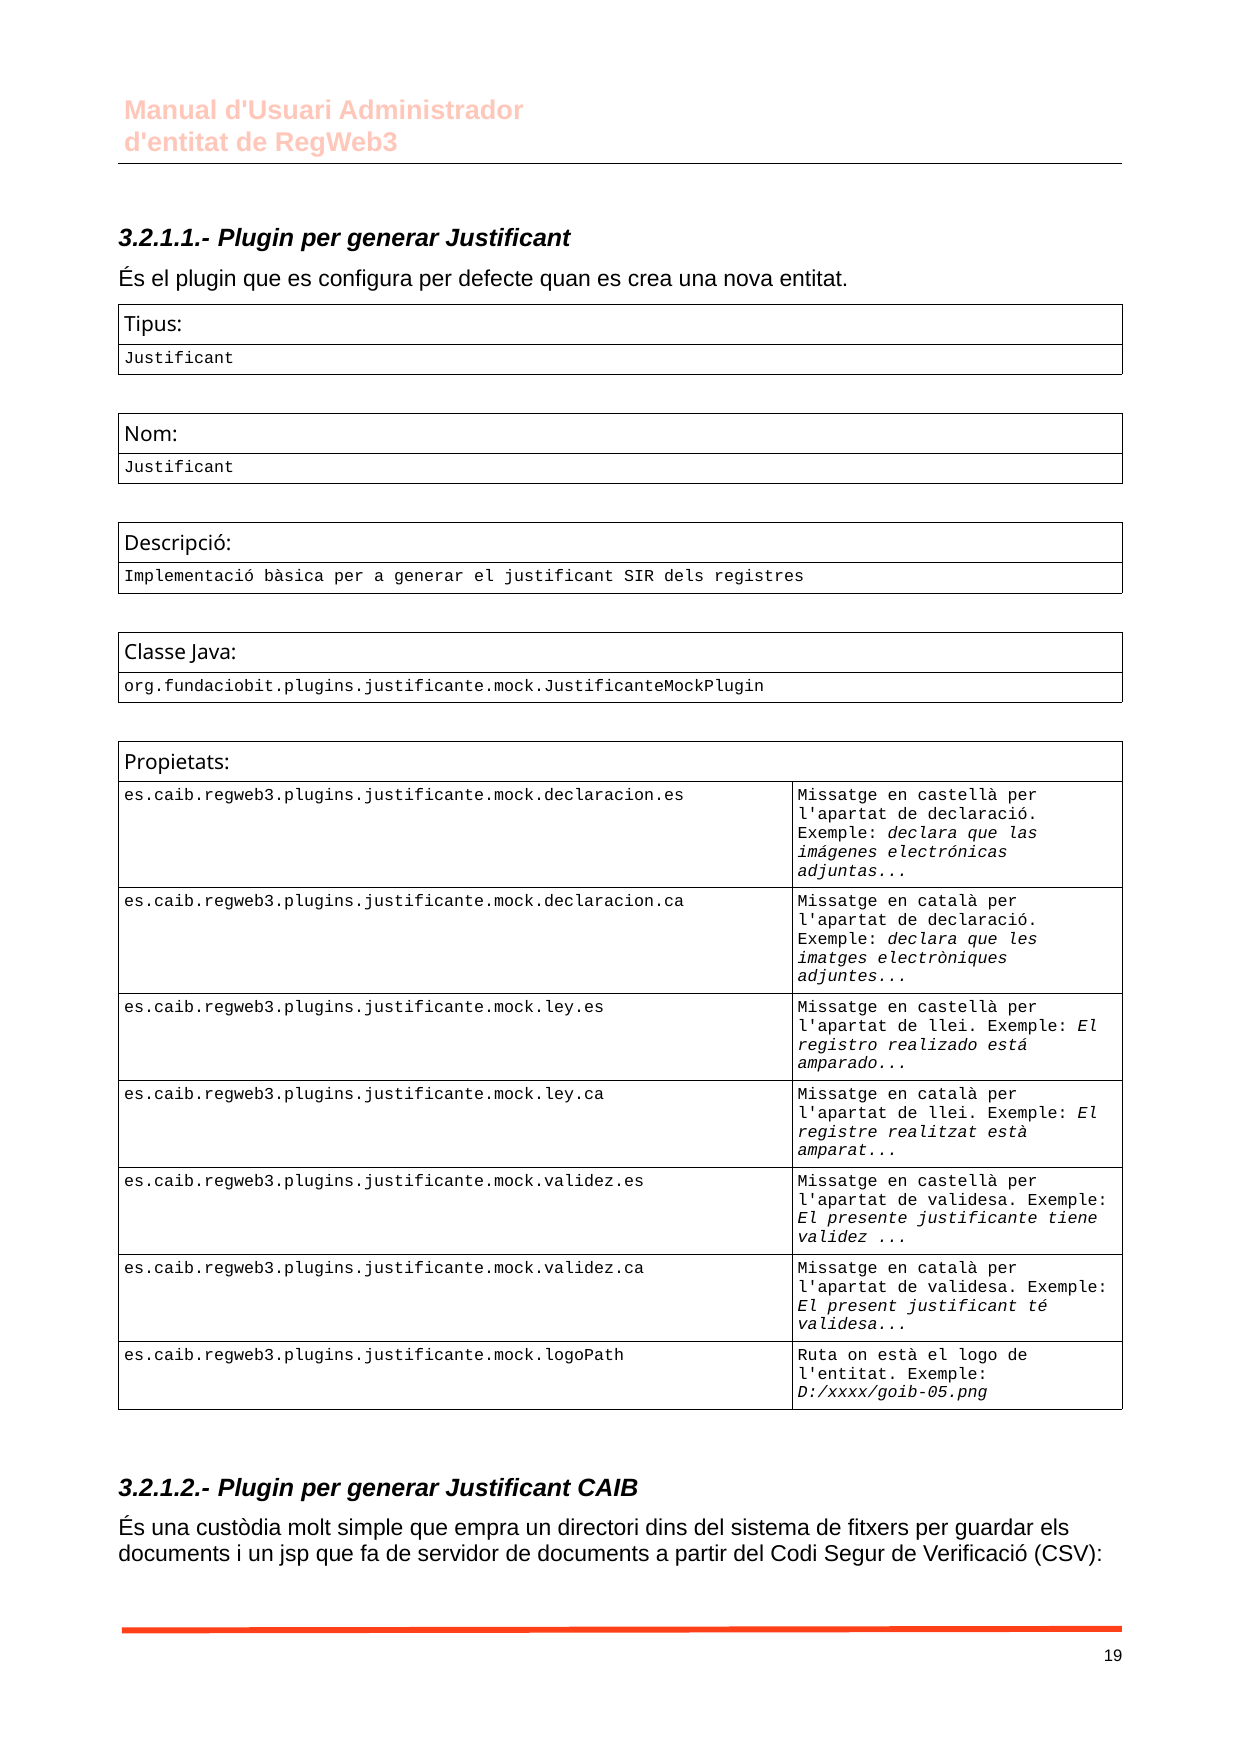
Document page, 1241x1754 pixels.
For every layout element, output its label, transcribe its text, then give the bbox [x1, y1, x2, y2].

table_header Descripció: [119, 523, 1122, 562]
table_cell es.caib.regweb3.plugins.justificante.mock.validez.es [119, 1168, 792, 1253]
table_cell Missatge en castellà per l'apartat de declaració. Exemple: declara que las imágenes electrónicas adjuntas... [793, 782, 1122, 887]
table_cell Missatge en català per l'apartat de llei. Exemple: El registre realitzat està amparat... [793, 1081, 1122, 1167]
table_header Tipus: [119, 305, 1122, 343]
text És el plugin que es configura per defecte quan es crea una nova entitat. [118, 264, 1122, 291]
subtitle Plugin per generar Justificant CAIB [118, 1473, 1122, 1501]
table_cell Missatge en castellà per l'apartat de validesa. Exemple: El presente justificante tiene validez ... [793, 1168, 1122, 1253]
table_cell Missatge en català per l'apartat de declaració. Exemple: declara que les imatges electròniques adjuntes... [793, 888, 1122, 993]
table_header Nom: [119, 414, 1122, 453]
table_header Classe Java: [119, 633, 1122, 672]
table_cell es.caib.regweb3.plugins.justificante.mock.declaracion.es [119, 782, 792, 887]
table_cell Justificant [119, 345, 1122, 374]
subtitle Plugin per generar Justificant [118, 223, 1122, 252]
table_cell es.caib.regweb3.plugins.justificante.mock.logoPath [119, 1342, 792, 1409]
table_cell Missatge en català per l'apartat de validesa. Exemple: El present justificant té validesa... [793, 1255, 1122, 1341]
table_cell es.caib.regweb3.plugins.justificante.mock.ley.ca [119, 1081, 792, 1167]
table_header Propietats: [119, 742, 1122, 781]
table_cell es.caib.regweb3.plugins.justificante.mock.declaracion.ca [119, 888, 792, 993]
table_cell Justificant [119, 454, 1122, 483]
table_cell es.caib.regweb3.plugins.justificante.mock.ley.es [119, 994, 792, 1079]
table_cell Missatge en castellà per l'apartat de llei. Exemple: El registro realizado está amparado... [793, 994, 1122, 1079]
table_cell Ruta on està el logo de l'entitat. Exemple: D:/xxxx/goib-05.png [793, 1342, 1122, 1409]
text És una custòdia molt simple que empra un directori dins del sistema de fitxers per guardar els documents i un jsp que fa de servidor de documents a partir del Codi Segur de Verificació (CSV): [118, 1514, 1122, 1567]
table_cell Implementació bàsica per a generar el justificant SIR dels registres [119, 563, 1122, 593]
table_cell es.caib.regweb3.plugins.justificante.mock.validez.ca [119, 1255, 792, 1341]
table_cell org.fundaciobit.plugins.justificante.mock.JustificanteMockPlugin [119, 673, 1122, 702]
